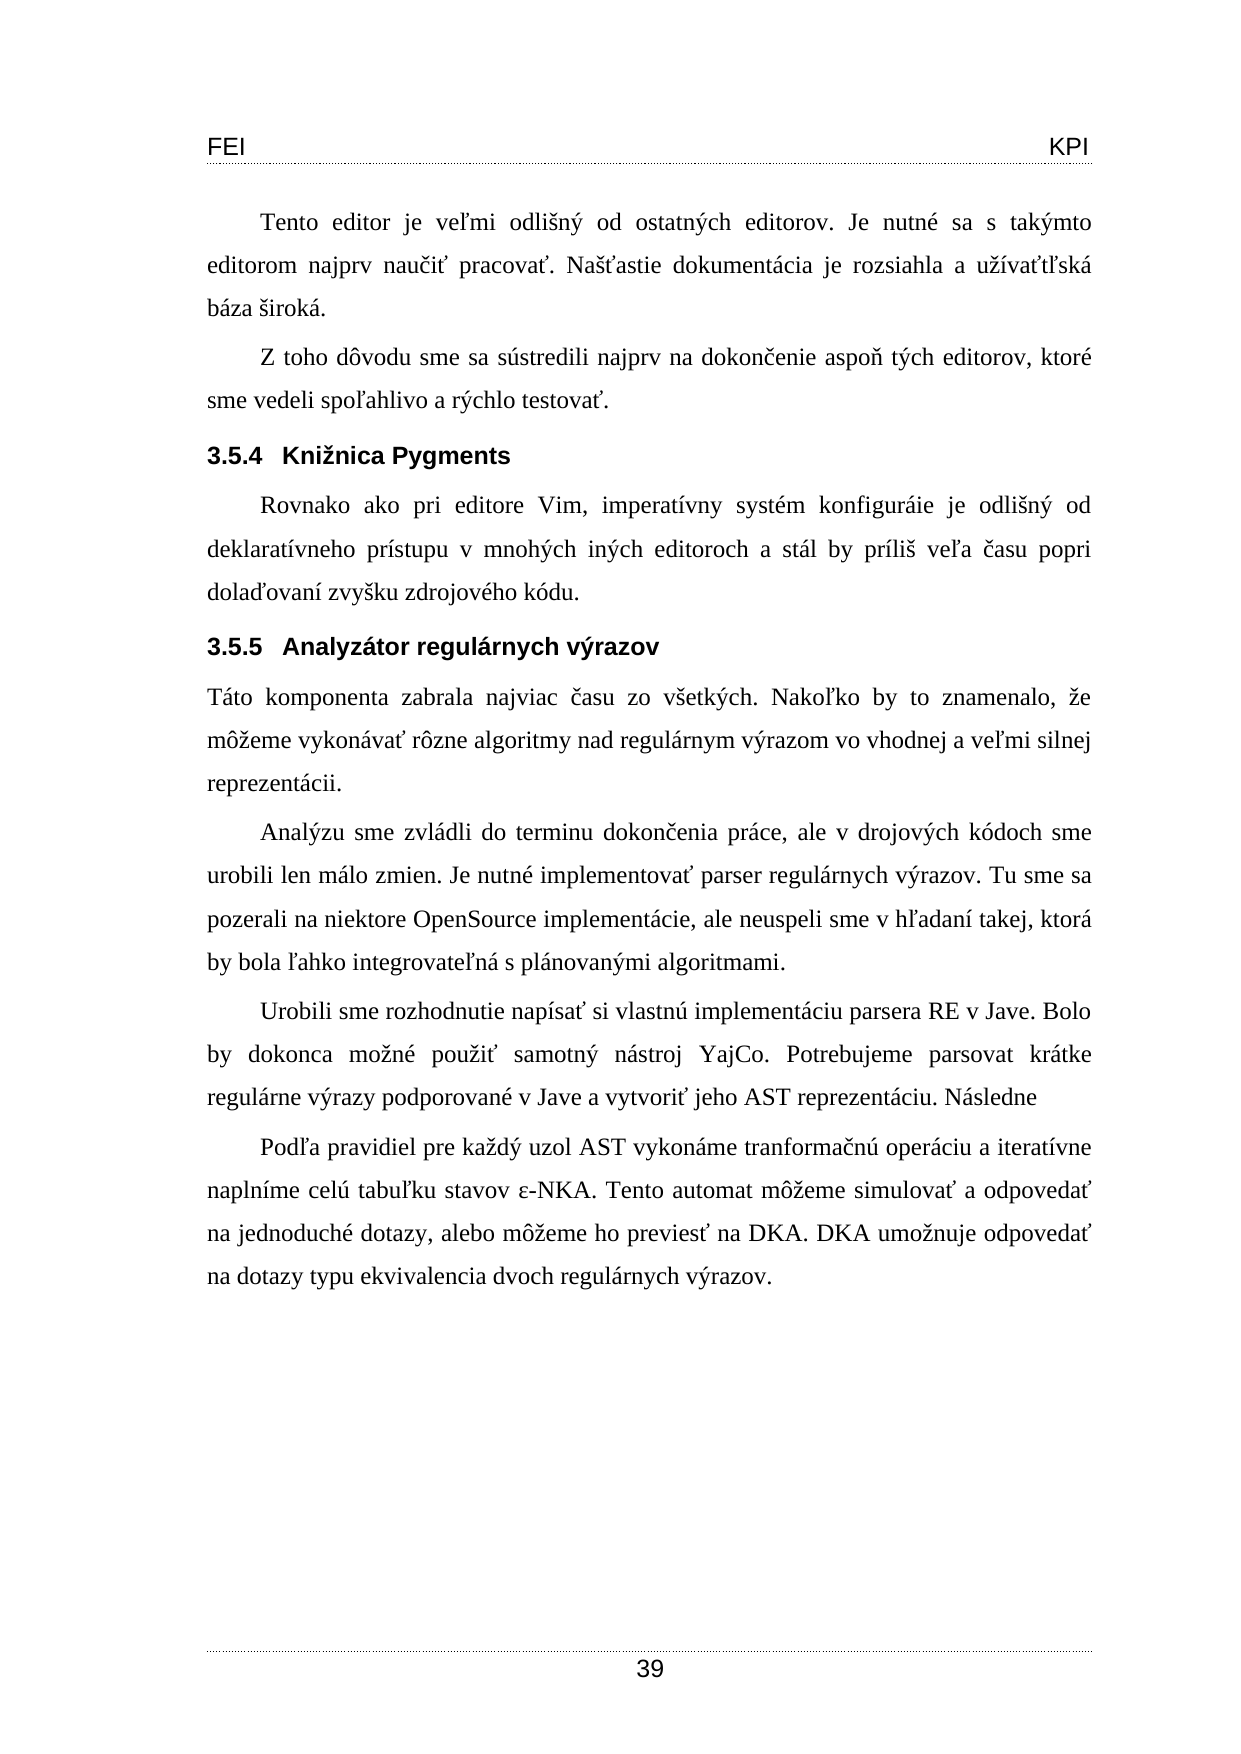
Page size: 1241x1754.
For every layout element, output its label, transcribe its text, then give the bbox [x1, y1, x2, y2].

text Podľa pravidiel pre každý uzol AST vykonáme tranformačnú operáciu a iteratívne naplníme celú tabuľku stavov ε-NKA. Tento automat môžeme simulovať a odpovedať na jednoduché dotazy, alebo môžeme ho previesť na DKA. DKA umožnuje odpovedať na dotazy typu ekvivalencia dvoch regulárnych výrazov. [207, 1132, 1092, 1290]
list Analyzátor regulárnych výrazov [207, 632, 1092, 661]
text Tento editor je veľmi odlišný od ostatných editorov. Je nutné sa s takýmto editorom najprv naučiť pracovať. Našťastie dokumentácia je rozsiahla a užívaťtľská báza široká. [207, 207, 1092, 322]
text Z toho dôvodu sme sa sústredili najprv na dokončenie aspoň tých editorov, ktoré sme vedeli spoľahlivo a rýchlo testovať. [207, 342, 1092, 414]
text Urobili sme rozhodnutie napísať si vlastnú implementáciu parsera RE v Jave. Bolo by dokonca možné použiť samotný nástroj YajCo. Potrebujeme parsovat krátke regulárne výrazy podporované v Jave a vytvoriť jeho AST reprezentáciu. Následne [207, 996, 1092, 1111]
text Rovnako ako pri editore Vim, imperatívny systém konfiguráie je odlišný od deklaratívneho prístupu v mnohých iných editoroch a stál by príliš veľa času popri dolaďovaní zvyšku zdrojového kódu. [207, 491, 1092, 606]
text Analýzu sme zvládli do terminu dokončenia práce, ale v drojových kódoch sme urobili len málo zmien. Je nutné implementovať parser regulárnych výrazov. Tu sme sa pozerali na niektore OpenSource implementácie, ale neuspeli sme v hľadaní takej, ktorá by bola ľahko integrovateľná s plánovanými algoritmami. [207, 817, 1092, 976]
list Táto komponenta zabrala najviac času zo všetkých. Nakoľko by to znamenalo, že môžeme vykonávať rôzne algoritmy nad regulárnym výrazom vo vhodnej a veľmi silnej reprezentácii. [207, 682, 1092, 797]
list Knižnica Pygments [207, 441, 1092, 470]
